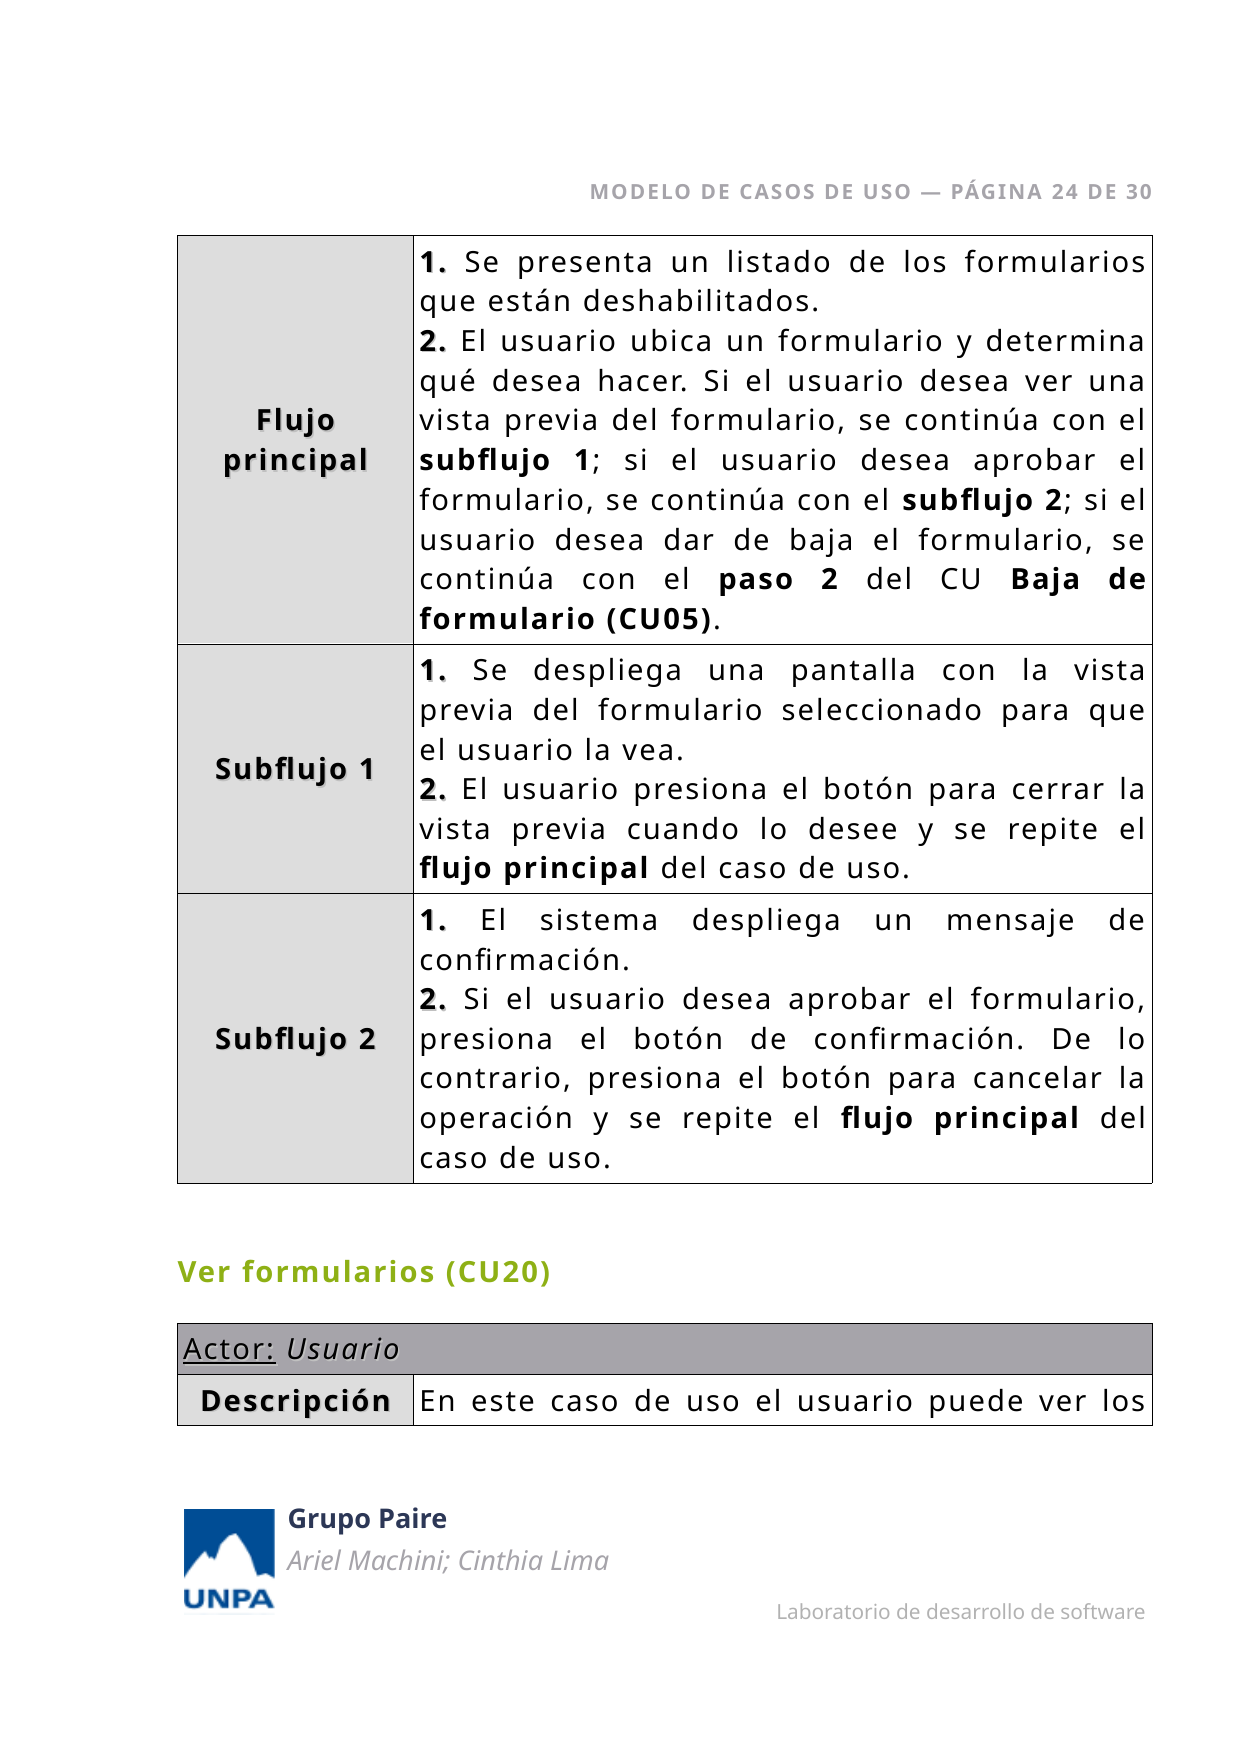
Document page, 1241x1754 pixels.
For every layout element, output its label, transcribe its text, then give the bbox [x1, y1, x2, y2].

table_header Actor: Usuario [178, 1324, 1152, 1374]
table_cell Flujo principal [178, 236, 413, 643]
table_cell 1. Se despliega una pantalla con la vista previa del formulario seleccionado para que el usuario la vea. 2. El usuario presiona el botón para cerrar la vista previa cuando lo desee y se repite el flujo principal del caso de uso. [414, 645, 1152, 893]
table_cell Descripción [178, 1375, 413, 1425]
subtitle Ver formularios (CU20) [177, 1251, 1152, 1291]
picture [184, 1509, 275, 1615]
table_cell Subflujo 1 [178, 645, 413, 893]
table_cell Subflujo 2 [178, 894, 413, 1183]
table_cell 1. El sistema despliega un mensaje de confirmación. 2. Si el usuario desea aprobar el formulario, presiona el botón de confirmación. De lo contrario, presiona el botón para cancelar la operación y se repite el flujo principal del caso de uso. [414, 894, 1152, 1183]
table_cell En este caso de uso el usuario puede ver los [414, 1375, 1152, 1425]
table_cell 1. Se presenta un listado de los formularios que están deshabilitados. 2. El usuario ubica un formulario y determina qué desea hacer. Si el usuario desea ver una vista previa del formulario, se continúa con el subflujo 1; si el usuario desea aprobar el formulario, se continúa con el subflujo 2; si el usuario desea dar de baja el formulario, se continúa con el paso 2 del CU Baja de formulario (CU05). [414, 236, 1152, 643]
